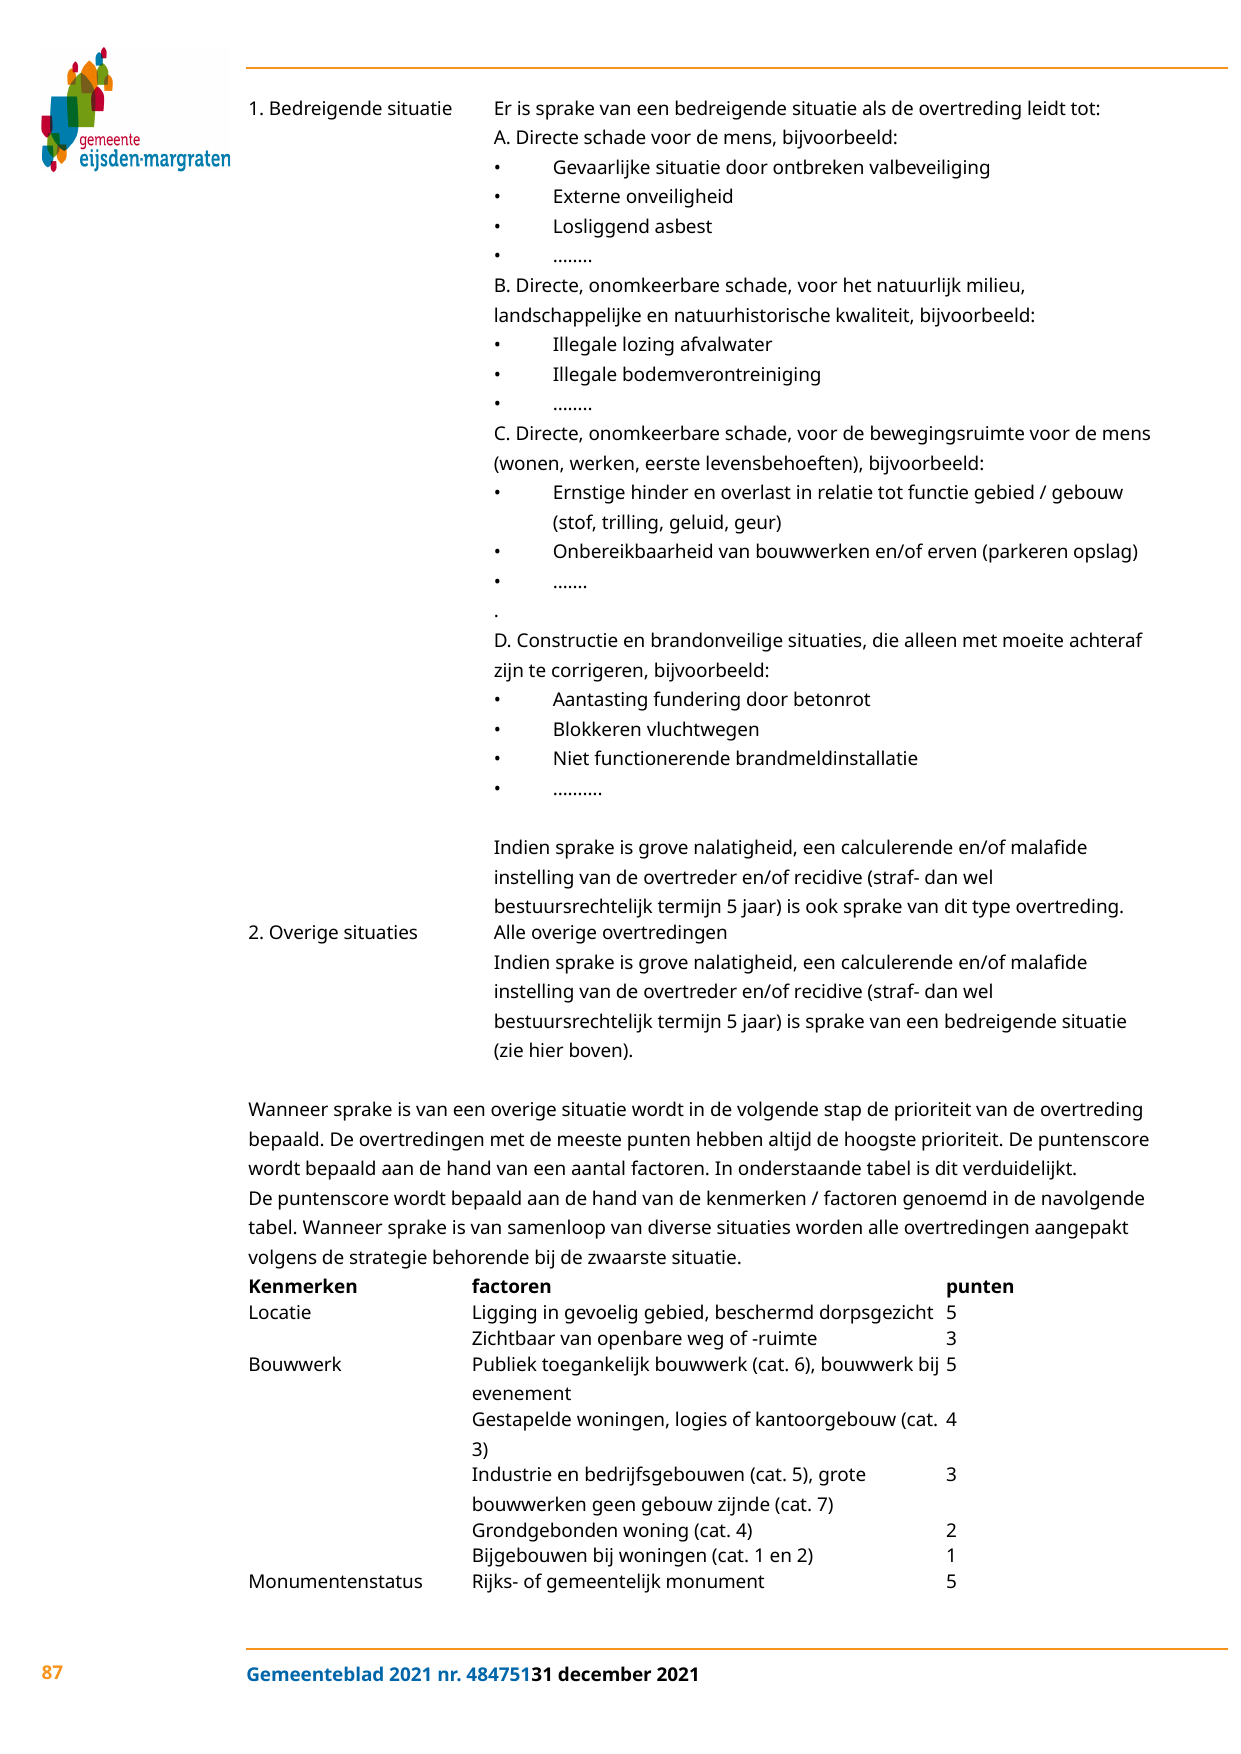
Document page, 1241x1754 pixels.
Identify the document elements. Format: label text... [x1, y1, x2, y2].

table_cell 5 [946, 1568, 1152, 1594]
table_cell Ligging in gevoelig gebied, beschermd dorpsgezicht [472, 1300, 946, 1325]
table_header Kenmerken [248, 1274, 472, 1299]
table_cell 2 [946, 1517, 1152, 1543]
table_cell Publiek toegankelijk bouwwerk (cat. 6), bouwwerk bij evenement [472, 1351, 946, 1406]
picture [41, 47, 231, 172]
table_cell Er is sprake van een bedreigende situatie als de overtreding leidt tot: A. Directe schade voor de mens, bijvoorbeeld: Gevaarlijke situatie door ontbreken valbeveiliging Externe onveiligheid Losliggend asbest …….. B. Directe, onomkeerbare schade, voor het natuurlijk milieu, landschappelijke en natuurhistorische kwaliteit, bijvoorbeeld: Illegale lozing afvalwater Illegale bodemverontreiniging …….. C. Directe, onomkeerbare schade, voor de bewegingsruimte voor de mens (wonen, werken, eerste levensbehoeften), bijvoorbeeld: Ernstige hinder en overlast in relatie tot functie gebied / gebouw (stof, trilling, geluid, geur) Onbereikbaarheid van bouwwerken en/of erven (parkeren opslag) ……. . D. Constructie en brandonveilige situaties, die alleen met moeite achteraf zijn te corrigeren, bijvoorbeeld: Aantasting fundering door betonrot Blokkeren vluchtwegen Niet functionerende brandmeldinstallatie ………. Indien sprake is grove nalatigheid, een calculerende en/of malafide instelling van de overtreder en/of recidive (straf- dan wel bestuursrechtelijk termijn 5 jaar) is ook sprake van dit type overtreding. [494, 95, 1152, 919]
table_cell Locatie [248, 1300, 472, 1325]
table_cell 1 [946, 1543, 1152, 1568]
table_cell Alle overige overtredingen Indien sprake is grove nalatigheid, een calculerende en/of malafide instelling van de overtreder en/of recidive (straf- dan wel bestuursrechtelijk termijn 5 jaar) is sprake van een bedreigende situatie (zie hier boven). [494, 919, 1152, 1063]
table_cell [248, 1517, 472, 1543]
text De puntenscore wordt bepaald aan de hand van de kenmerken / factoren genoemd in de navolgende tabel. Wanneer sprake is van samenloop van diverse situaties worden alle overtredingen aangepakt volgens de strategie behorende bij de zwaarste situatie. [248, 1185, 1152, 1270]
table_cell 5 [946, 1351, 1152, 1406]
table_cell 3 [946, 1462, 1152, 1517]
table_cell Monumentenstatus [248, 1568, 472, 1594]
table_header factoren [472, 1274, 946, 1299]
table_cell [248, 1406, 472, 1462]
table_cell 5 [946, 1300, 1152, 1325]
table_cell 2. Overige situaties [248, 919, 493, 1063]
table_cell Bijgebouwen bij woningen (cat. 1 en 2) [472, 1543, 946, 1568]
table_cell [248, 1543, 472, 1568]
table_header punten [946, 1274, 1152, 1299]
table_cell 1. Bedreigende situatie [248, 95, 493, 919]
table_cell [248, 1325, 472, 1351]
table_cell Rijks- of gemeentelijk monument [472, 1568, 946, 1594]
table_cell Zichtbaar van openbare weg of -ruimte [472, 1325, 946, 1351]
table_cell 3 [946, 1325, 1152, 1351]
table_cell [248, 1462, 472, 1517]
table_cell Industrie en bedrijfsgebouwen (cat. 5), grote bouwwerken geen gebouw zijnde (cat. 7) [472, 1462, 946, 1517]
table_cell Bouwwerk [248, 1351, 472, 1406]
text Wanneer sprake is van een overige situatie wordt in de volgende stap de prioriteit van de overtreding bepaald. De overtredingen met de meeste punten hebben altijd de hoogste prioriteit. De puntenscore wordt bepaald aan de hand van een aantal factoren. In onderstaande tabel is dit verduidelijkt. [248, 1096, 1152, 1181]
table_cell Grondgebonden woning (cat. 4) [472, 1517, 946, 1543]
table_cell 4 [946, 1406, 1152, 1462]
table_cell Gestapelde woningen, logies of kantoorgebouw (cat. 3) [472, 1406, 946, 1462]
